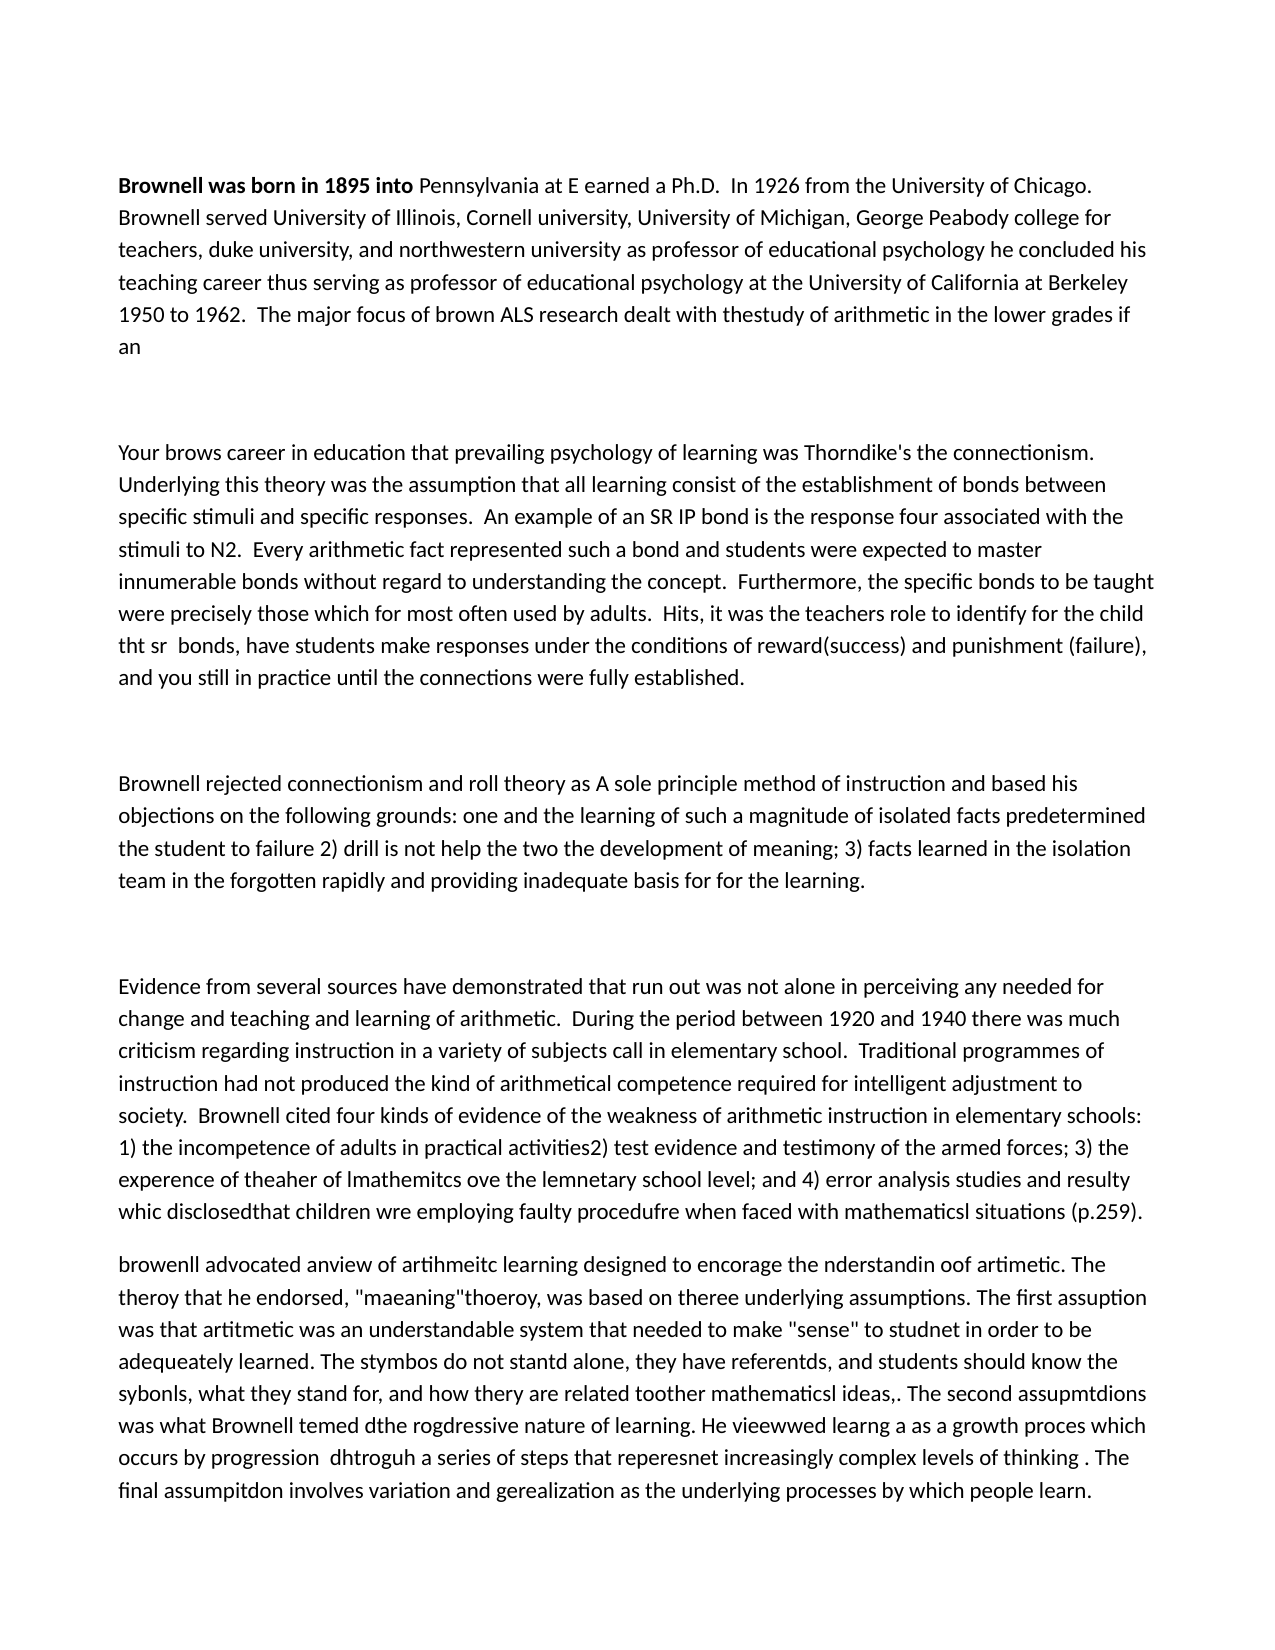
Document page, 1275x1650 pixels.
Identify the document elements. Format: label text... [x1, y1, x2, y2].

text browenll advocated anview of artihmeitc learning designed to encorage the nderstandin oof artimetic. The theroy that he endorsed, "maeaning"thoeroy, was based on theree underlying assumptions. The first assuption was that artitmetic was an understandable system that needed to make "sense" to studnet in order to be adequeately learned. The stymbos do not stantd alone, they have referentds, and students should know the sybonls, what they stand for, and how thery are related toother mathematicsl ideas,. The second assupmtdions was what Brownell temed dthe rogdressive nature of learning. He vieewwed learng a as a growth proces which occurs by progression dhtroguh a series of steps that reperesnet increasingly complex levels of thinking . The final assumpitdon involves variation and gerealization as the underlying processes by which people learn. [118, 1250, 1157, 1504]
text Brownell rejected connectionism and roll theory as A sole principle method of instruction and based his objections on the following grounds: one and the learning of such a magnitude of isolated facts predetermined the student to failure 2) drill is not help the two the development of meaning; 3) facts learned in the isolation team in the forgotten rapidly and providing inadequate basis for for the learning. [118, 769, 1157, 894]
text Brownell was born in 1895 into Pennsylvania at E earned a Ph.D. In 1926 from the University of Chicago. Brownell served University of Illinois, Cornell university, University of Michigan, George Peabody college for teachers, duke university, and northwestern university as professor of educational psychology he concluded his teaching career thus serving as professor of educational psychology at the University of California at Berkeley 1950 to 1962. The major focus of brown ALS research dealt with thestudy of arithmetic in the lower grades if an [118, 171, 1157, 360]
text Your brows career in education that prevailing psychology of learning was Thorndike's the connectionism. Underlying this theory was the assumption that all learning consist of the establishment of bonds between specific stimuli and specific responses. An example of an SR IP bond is the response four associated with the stimuli to N2. Every arithmetic fact represented such a bond and students were expected to master innumerable bonds without regard to understanding the concept. Furthermore, the specific bonds to be taught were precisely those which for most often used by adults. Hits, it was the teachers role to identify for the child tht sr bonds, have students make responses under the conditions of reward(success) and punishment (failure), and you still in practice until the connections were fully established. [118, 438, 1157, 691]
text Evidence from several sources have demonstrated that run out was not alone in perceiving any needed for change and teaching and learning of arithmetic. During the period between 1920 and 1940 there was much criticism regarding instruction in a variety of subjects call in elementary school. Traditional programmes of instruction had not produced the kind of arithmetical competence required for intelligent adjustment to society. Brownell cited four kinds of evidence of the weakness of arithmetic instruction in elementary schools: 1) the incompetence of adults in practical activities2) test evidence and testimony of the armed forces; 3) the experence of theaher of lmathemitcs ove the lemnetary school level; and 4) error analysis studies and resulty whic disclosedthat children wre employing faulty procedufre when faced with mathematicsl situations (p.259). [118, 972, 1157, 1225]
